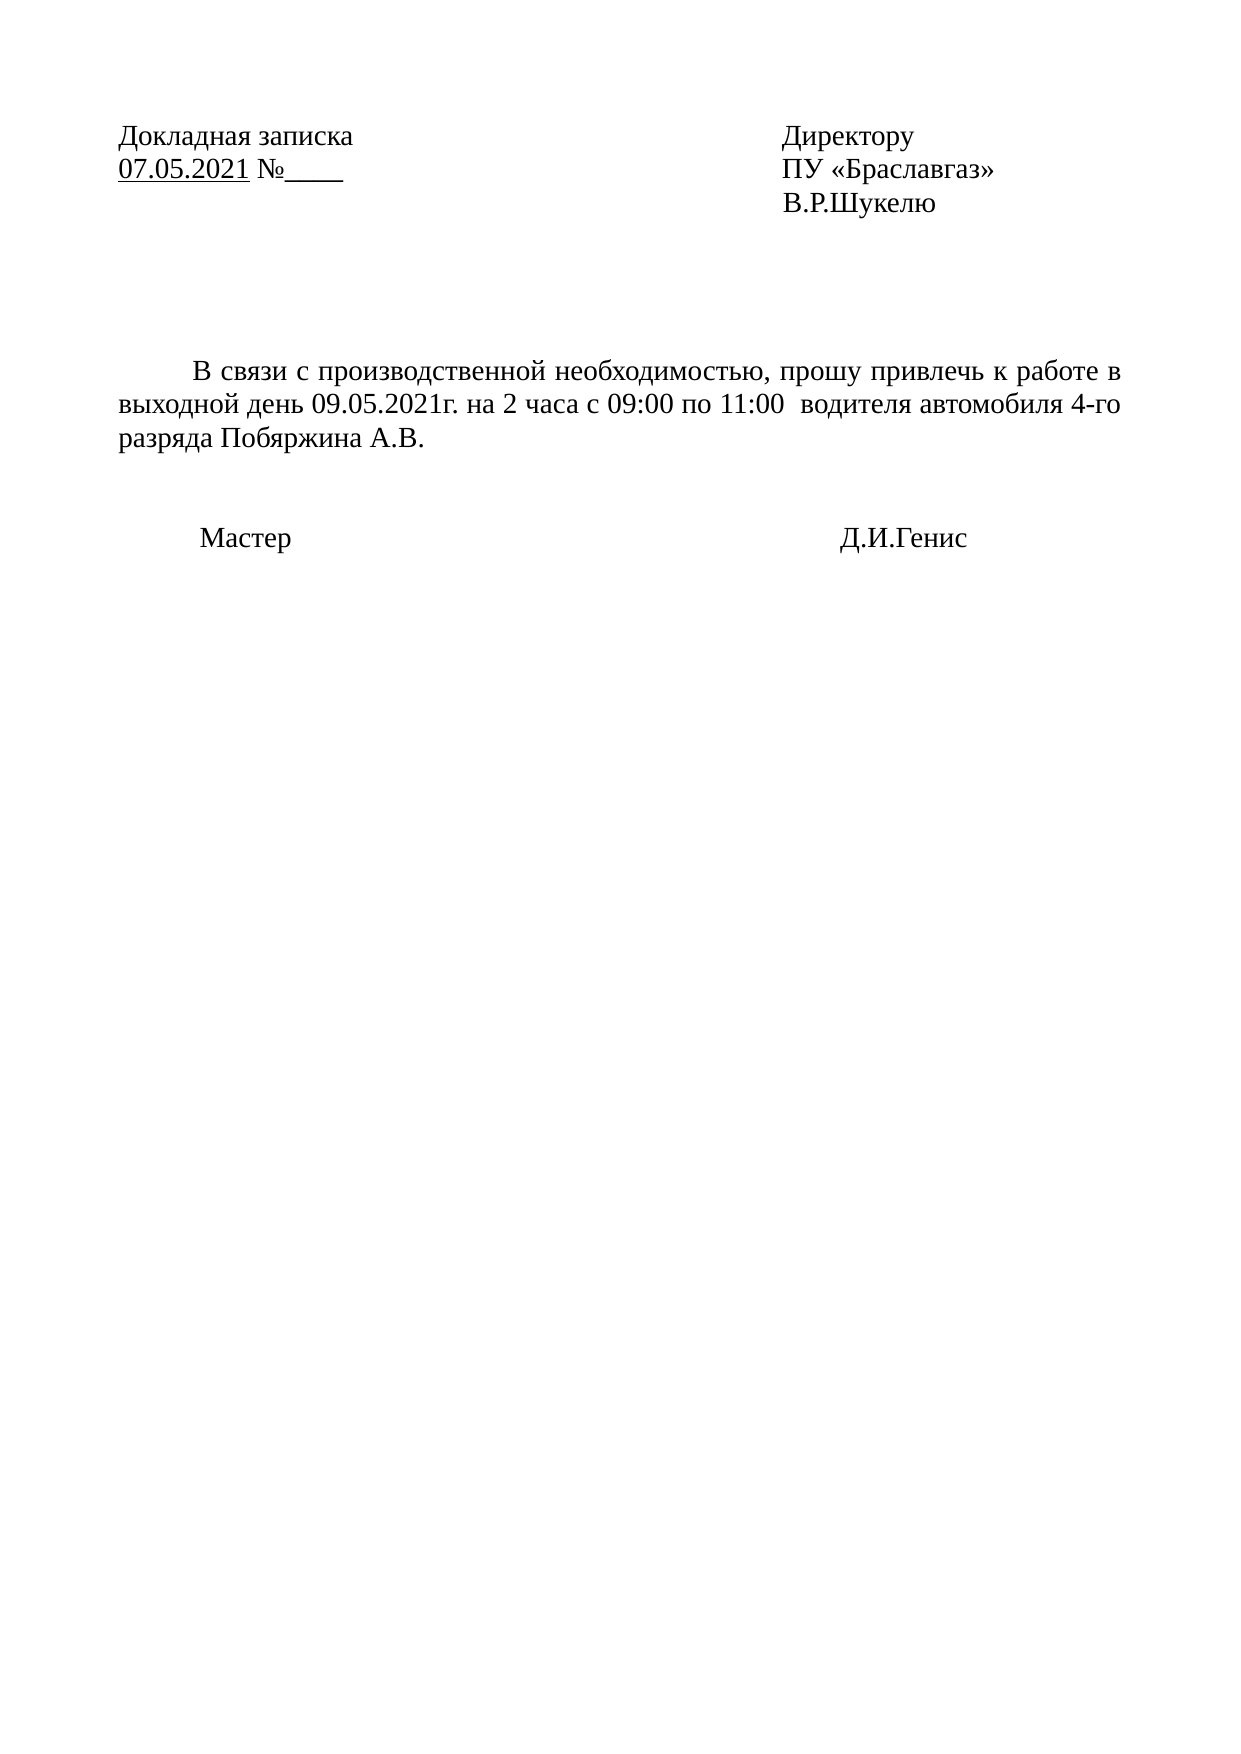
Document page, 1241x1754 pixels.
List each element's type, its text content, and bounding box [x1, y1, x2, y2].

text В.Р.Шукелю [783, 185, 1122, 219]
text Докладная записка Директору [118, 118, 1122, 152]
text Мастер Д.И.Генис [118, 521, 1122, 554]
text В связи с производственной необходимостью, прошу привлечь к работе в выходной день 09.05.2021г. на 2 часа с 09:00 по 11:00 водителя автомобиля 4-го разряда Побяржина А.В. [118, 353, 1122, 453]
text 07.05.2021 №____ ПУ «Браславгаз» [118, 152, 1122, 185]
